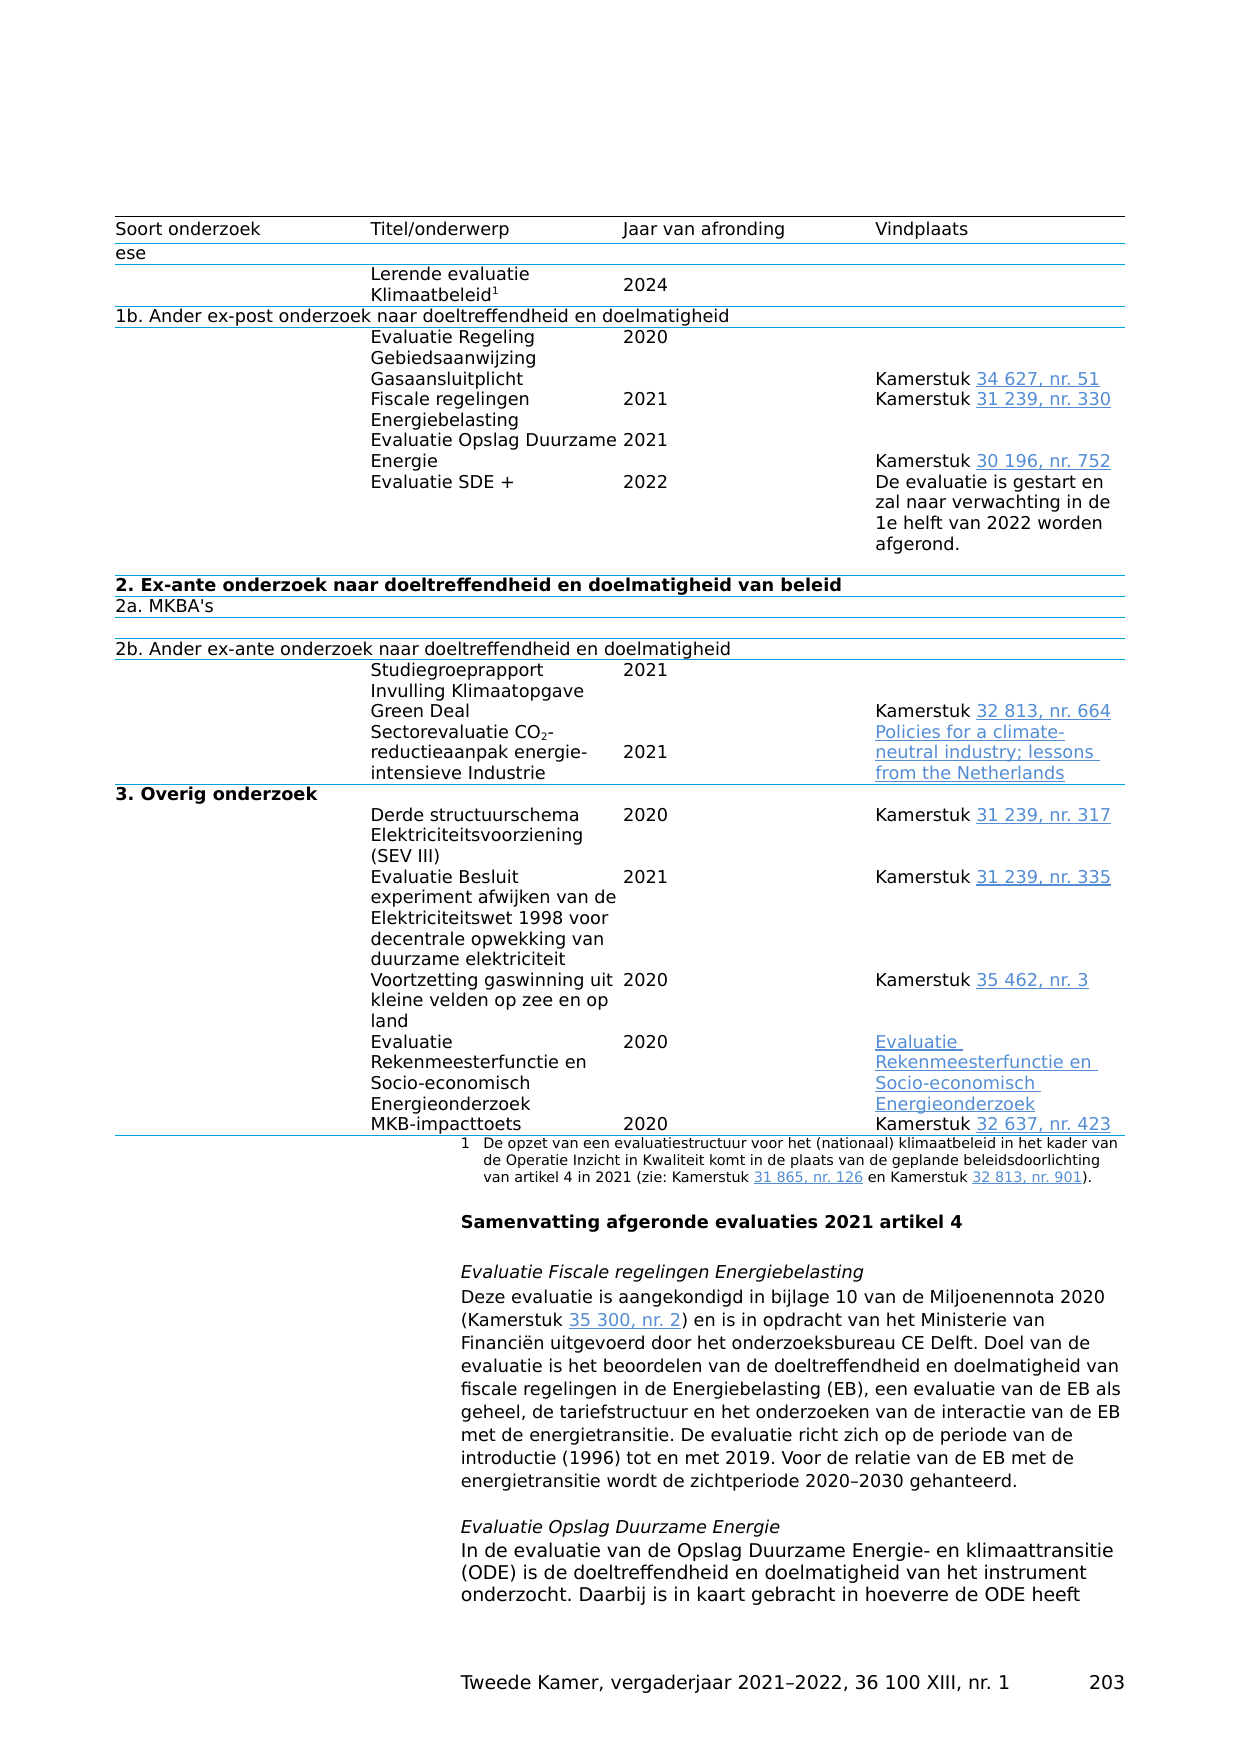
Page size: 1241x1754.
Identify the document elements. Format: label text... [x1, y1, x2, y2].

table_cell 2020 [620, 805, 872, 867]
table_cell [620, 597, 872, 617]
table_cell Lerende evaluatie Klimaatbeleid1 [368, 265, 620, 306]
text Samenvatting afgeronde evaluaties 2021 artikel 4 [461, 1211, 1125, 1233]
table_cell Kamerstuk 31 239, nr. 317 [872, 805, 1125, 867]
table_cell 1b. Ander ex-post onderzoek naar doeltreffendheid en doelmatigheid [115, 307, 1125, 327]
table_cell [872, 618, 1125, 638]
table_cell 2021 [620, 430, 872, 472]
table_cell Kamerstuk 34 627, nr. 51 [872, 328, 1125, 389]
text In de evaluatie van de Opslag Duurzame Energie- en klimaattransitie (ODE) is de doeltreffendheid en doelmatigheid van het instrument onderzocht. Daarbij is in kaart gebracht in hoeverre de ODE heeft [461, 1540, 1125, 1606]
table_cell Studiegroeprapport Invulling Klimaatopgave Green Deal [368, 660, 620, 722]
table_cell [115, 430, 367, 472]
table_cell Kamerstuk 32 813, nr. 664 [872, 660, 1125, 722]
table_cell 2020 [620, 1114, 872, 1135]
table_cell Derde structuurschema Elektriciteitsvoorziening (SEV III) [368, 805, 620, 867]
table_cell Evaluatie SDE + [368, 472, 620, 554]
table_cell Jaar van afronding [620, 217, 872, 243]
table_cell [115, 1032, 367, 1114]
table_cell [115, 328, 367, 389]
table_cell MKB-impacttoets [368, 1114, 620, 1135]
table_cell Evaluatie Regeling Gebiedsaanwijzing Gasaansluitplicht [368, 328, 620, 389]
table_cell Evaluatie Besluit experiment afwijken van de Elektriciteitswet 1998 voor decentrale opwekking van duurzame elektriciteit [368, 867, 620, 970]
table_cell [115, 472, 367, 554]
table_cell [115, 805, 367, 867]
table_cell Evaluatie Opslag Duurzame Energie [368, 430, 620, 472]
table_cell [115, 554, 367, 575]
text Evaluatie Opslag Duurzame Energie [461, 1515, 1125, 1538]
table_cell 2021 [620, 722, 872, 784]
table_cell [368, 597, 620, 617]
table_cell [115, 722, 367, 784]
table_cell 2. Ex-ante onderzoek naar doeltreffendheid en doelmatigheid van beleid [115, 576, 1125, 596]
table_cell Evaluatie Rekenmeesterfunctie en Socio-economisch Energieonderzoek [872, 1032, 1125, 1114]
table_cell Kamerstuk 30 196, nr. 752 [872, 430, 1125, 472]
table_cell ese [115, 244, 367, 264]
table_cell Soort onderzoek [115, 217, 367, 243]
table_cell 2020 [620, 970, 872, 1032]
table_cell Policies for a climate-neutral industry; lessons from the Netherlands [872, 722, 1125, 784]
list De opzet van een evaluatiestructuur voor het (nationaal) klimaatbeleid in het kader van de Operatie Inzicht in Kwaliteit komt in de plaats van de geplande beleidsdoorlichting van artikel 4 in 2021 (zie: Kamerstuk 31 865, nr. 126 en Kamerstuk 32 813, nr. 901). [461, 1136, 1125, 1186]
table_cell [115, 970, 367, 1032]
table_cell [368, 244, 620, 264]
table_cell [368, 554, 620, 575]
table_cell Sectorevaluatie CO2-reductieaanpak energie-intensieve Industrie [368, 722, 620, 784]
table_cell 2a. MKBA's [115, 597, 367, 617]
table_cell 3. Overig onderzoek [115, 785, 1125, 805]
table_cell Kamerstuk 31 239, nr. 330 [872, 389, 1125, 430]
table_cell De evaluatie is gestart en zal naar verwachting in de 1e helft van 2022 worden afgerond. [872, 472, 1125, 554]
table_cell Kamerstuk 31 239, nr. 335 [872, 867, 1125, 970]
table_cell 2b. Ander ex-ante onderzoek naar doeltreffendheid en doelmatigheid [115, 639, 1125, 659]
table_cell 2022 [620, 472, 872, 554]
table_cell 2021 [620, 660, 872, 722]
table_cell Evaluatie Rekenmeesterfunctie en Socio-economisch Energieonderzoek [368, 1032, 620, 1114]
table_cell Fiscale regelingen Energiebelasting [368, 389, 620, 430]
text Deze evaluatie is aangekondigd in bijlage 10 van de Miljoenennota 2020 (Kamerstuk 35 300, nr. 2) en is in opdracht van het Ministerie van Financiën uitgevoerd door het onderzoeksbureau CE Delft. Doel van de evaluatie is het beoordelen van de doeltreffendheid en doelmatigheid van fiscale regelingen in de Energiebelasting (EB), een evaluatie van de EB als geheel, de tariefstructuur en het onderzoeken van de interactie van de EB met de energietransitie. De evaluatie richt zich op de periode van de introductie (1996) tot en met 2019. Voor de relatie van de EB met de energietransitie wordt de zichtperiode 2020–2030 gehanteerd. [461, 1286, 1125, 1492]
table_cell 2020 [620, 1032, 872, 1114]
table_cell [620, 244, 872, 264]
table_cell Vindplaats [872, 217, 1125, 243]
table_cell 2024 [620, 265, 872, 306]
table_cell Titel/onderwerp [368, 217, 620, 243]
table_cell [872, 597, 1125, 617]
table_cell 2021 [620, 867, 872, 970]
table_cell [620, 554, 872, 575]
table_cell 2021 [620, 389, 872, 430]
table_cell [872, 554, 1125, 575]
table_cell [620, 618, 872, 638]
table_cell 2020 [620, 328, 872, 389]
table_cell [115, 867, 367, 970]
table_cell Kamerstuk 32 637, nr. 423 [872, 1114, 1125, 1135]
table_cell [115, 389, 367, 430]
table_cell [872, 265, 1125, 306]
table_cell [368, 618, 620, 638]
table_cell [115, 1114, 367, 1135]
table_cell [115, 660, 367, 722]
table_cell Kamerstuk 35 462, nr. 3 [872, 970, 1125, 1032]
table_cell Voortzetting gaswinning uit kleine velden op zee en op land [368, 970, 620, 1032]
table_cell [115, 618, 367, 638]
table_cell [115, 265, 367, 306]
table_cell [872, 244, 1125, 264]
text Evaluatie Fiscale regelingen Energiebelasting [461, 1261, 1125, 1283]
table_header Tabel 116 Artikel 4 Een doelmatige energievoorziening en beperking van de klimaatverandering [115, 191, 1125, 216]
